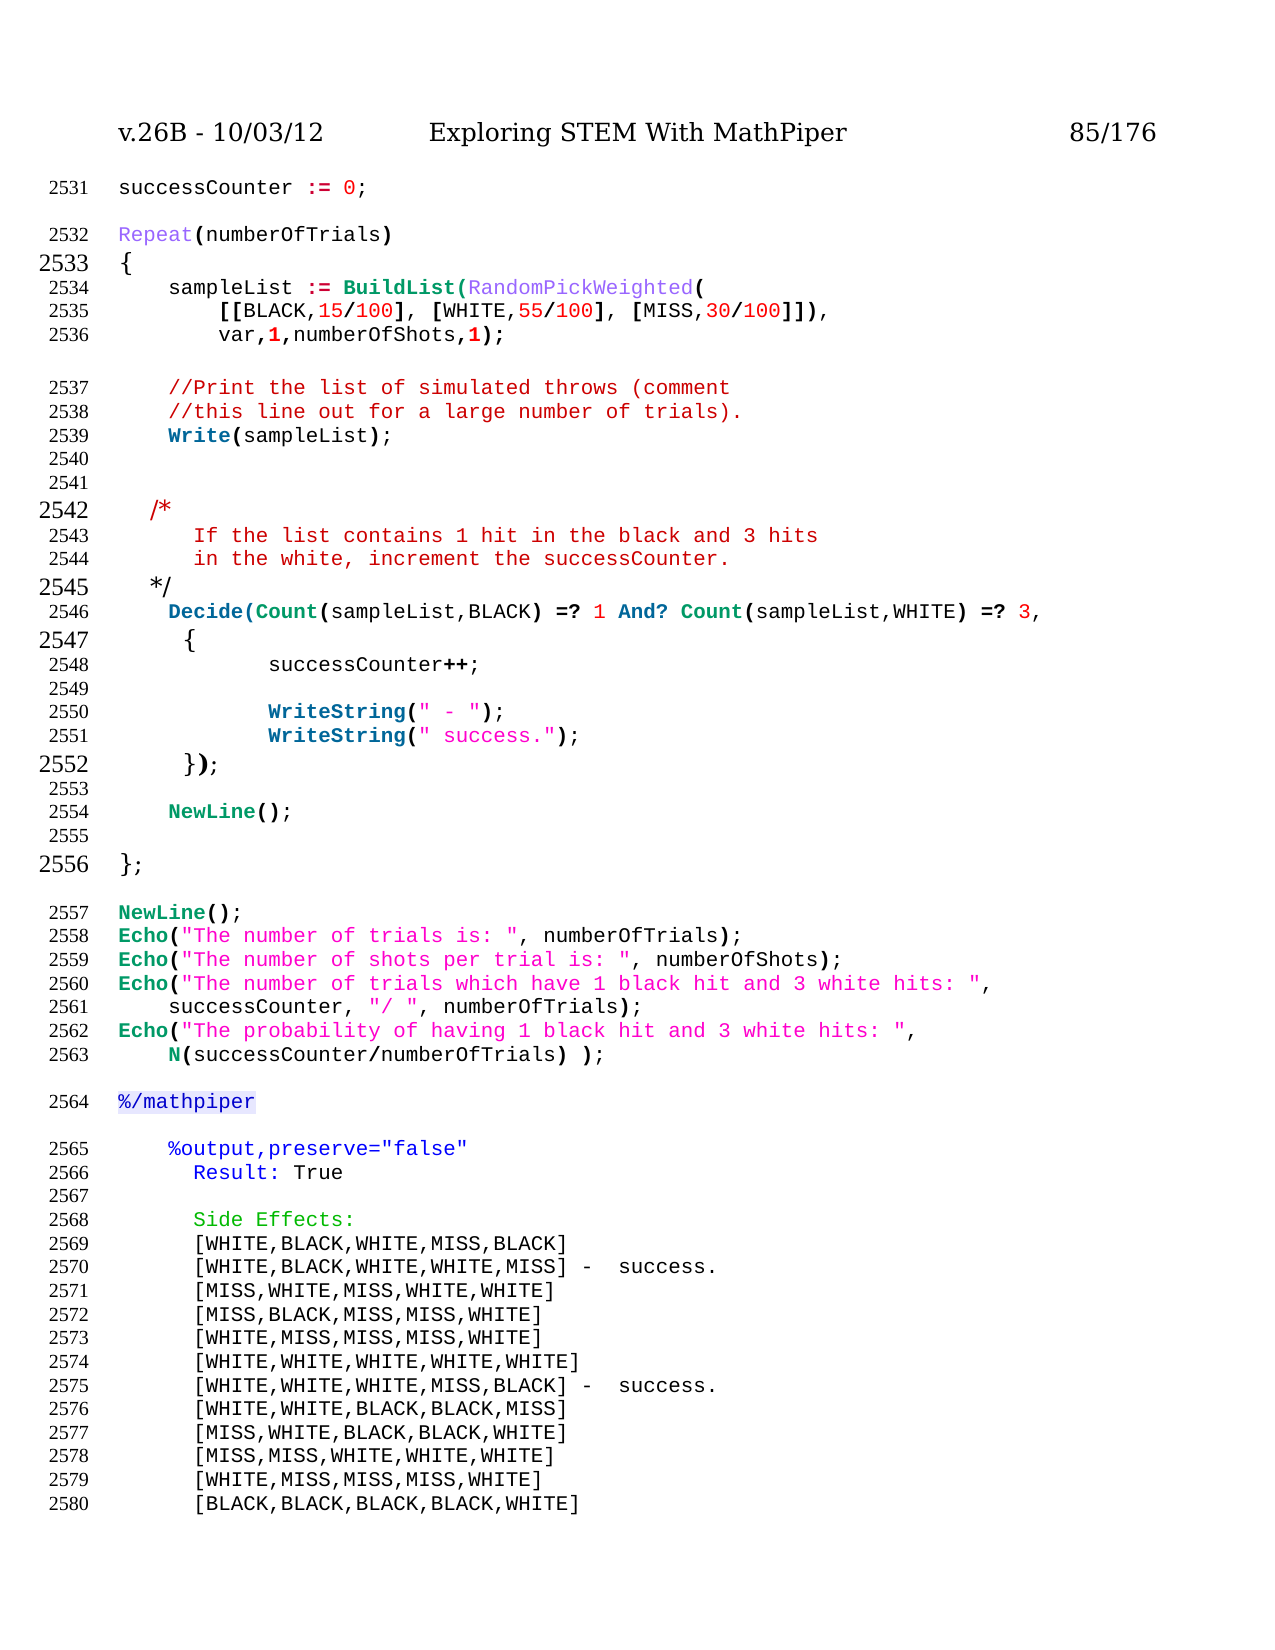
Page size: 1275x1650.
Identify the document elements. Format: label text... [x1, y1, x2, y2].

text Echo("The number of shots per trial is: ", numberOfShots); [118, 949, 1157, 973]
text in the white, increment the successCounter. [118, 548, 1157, 572]
text N(successCounter/numberOfTrials) ); [118, 1043, 1157, 1067]
text [MISS,BLACK,MISS,MISS,WHITE] [118, 1304, 1157, 1327]
text */ [118, 572, 1157, 601]
text If the list contains 1 hit in the black and 3 hits [118, 525, 1157, 548]
text //Print the list of simulated throws (comment [118, 377, 1157, 401]
text { [118, 625, 1157, 654]
text Result: True [118, 1162, 1157, 1185]
text %/mathpiper [118, 1091, 1157, 1114]
text [WHITE,BLACK,WHITE,MISS,BLACK] [118, 1233, 1157, 1256]
text [MISS,WHITE,MISS,WHITE,WHITE] [118, 1280, 1157, 1304]
text { [118, 248, 1157, 277]
text successCounter := 0; [118, 177, 1157, 200]
text [WHITE,WHITE,BLACK,BLACK,MISS] [118, 1398, 1157, 1422]
text [[BLACK,15/100], [WHITE,55/100], [MISS,30/100]]), [118, 301, 1157, 324]
text [WHITE,MISS,MISS,MISS,WHITE] [118, 1327, 1157, 1351]
text /* [118, 496, 1157, 525]
text [WHITE,MISS,MISS,MISS,WHITE] [118, 1469, 1157, 1493]
text NewLine(); [118, 802, 1157, 825]
text WriteString(" - "); [118, 701, 1157, 725]
text [MISS,MISS,WHITE,WHITE,WHITE] [118, 1446, 1157, 1469]
text Echo("The probability of having 1 black hit and 3 white hits: ", [118, 1020, 1157, 1043]
text NewLine(); [118, 902, 1157, 925]
text }); [118, 748, 1157, 778]
text Echo("The number of trials which have 1 black hit and 3 white hits: ", [118, 973, 1157, 996]
text successCounter++; [118, 654, 1157, 678]
text Decide(Count(sampleList,BLACK) =? 1 And? Count(sampleList,WHITE) =? 3, [118, 601, 1157, 625]
text [BLACK,BLACK,BLACK,BLACK,WHITE] [118, 1493, 1157, 1516]
text [WHITE,WHITE,WHITE,MISS,BLACK] - success. [118, 1374, 1157, 1398]
text Echo("The number of trials is: ", numberOfTrials); [118, 925, 1157, 949]
text [WHITE,WHITE,WHITE,WHITE,WHITE] [118, 1351, 1157, 1374]
text //this line out for a large number of trials). [118, 401, 1157, 424]
text var,1,numberOfShots,1); [118, 324, 1157, 348]
text WriteString(" success."); [118, 725, 1157, 748]
text Side Effects: [118, 1209, 1157, 1233]
text [MISS,WHITE,BLACK,BLACK,WHITE] [118, 1422, 1157, 1446]
text Write(sampleList); [118, 424, 1157, 448]
text %output,preserve="false" [118, 1138, 1157, 1162]
text successCounter, "/ ", numberOfTrials); [118, 996, 1157, 1020]
text [WHITE,BLACK,WHITE,WHITE,MISS] - success. [118, 1256, 1157, 1280]
text Repeat(numberOfTrials) [118, 224, 1157, 248]
text sampleList := BuildList(RandomPickWeighted( [118, 277, 1157, 301]
text }; [118, 849, 1157, 878]
